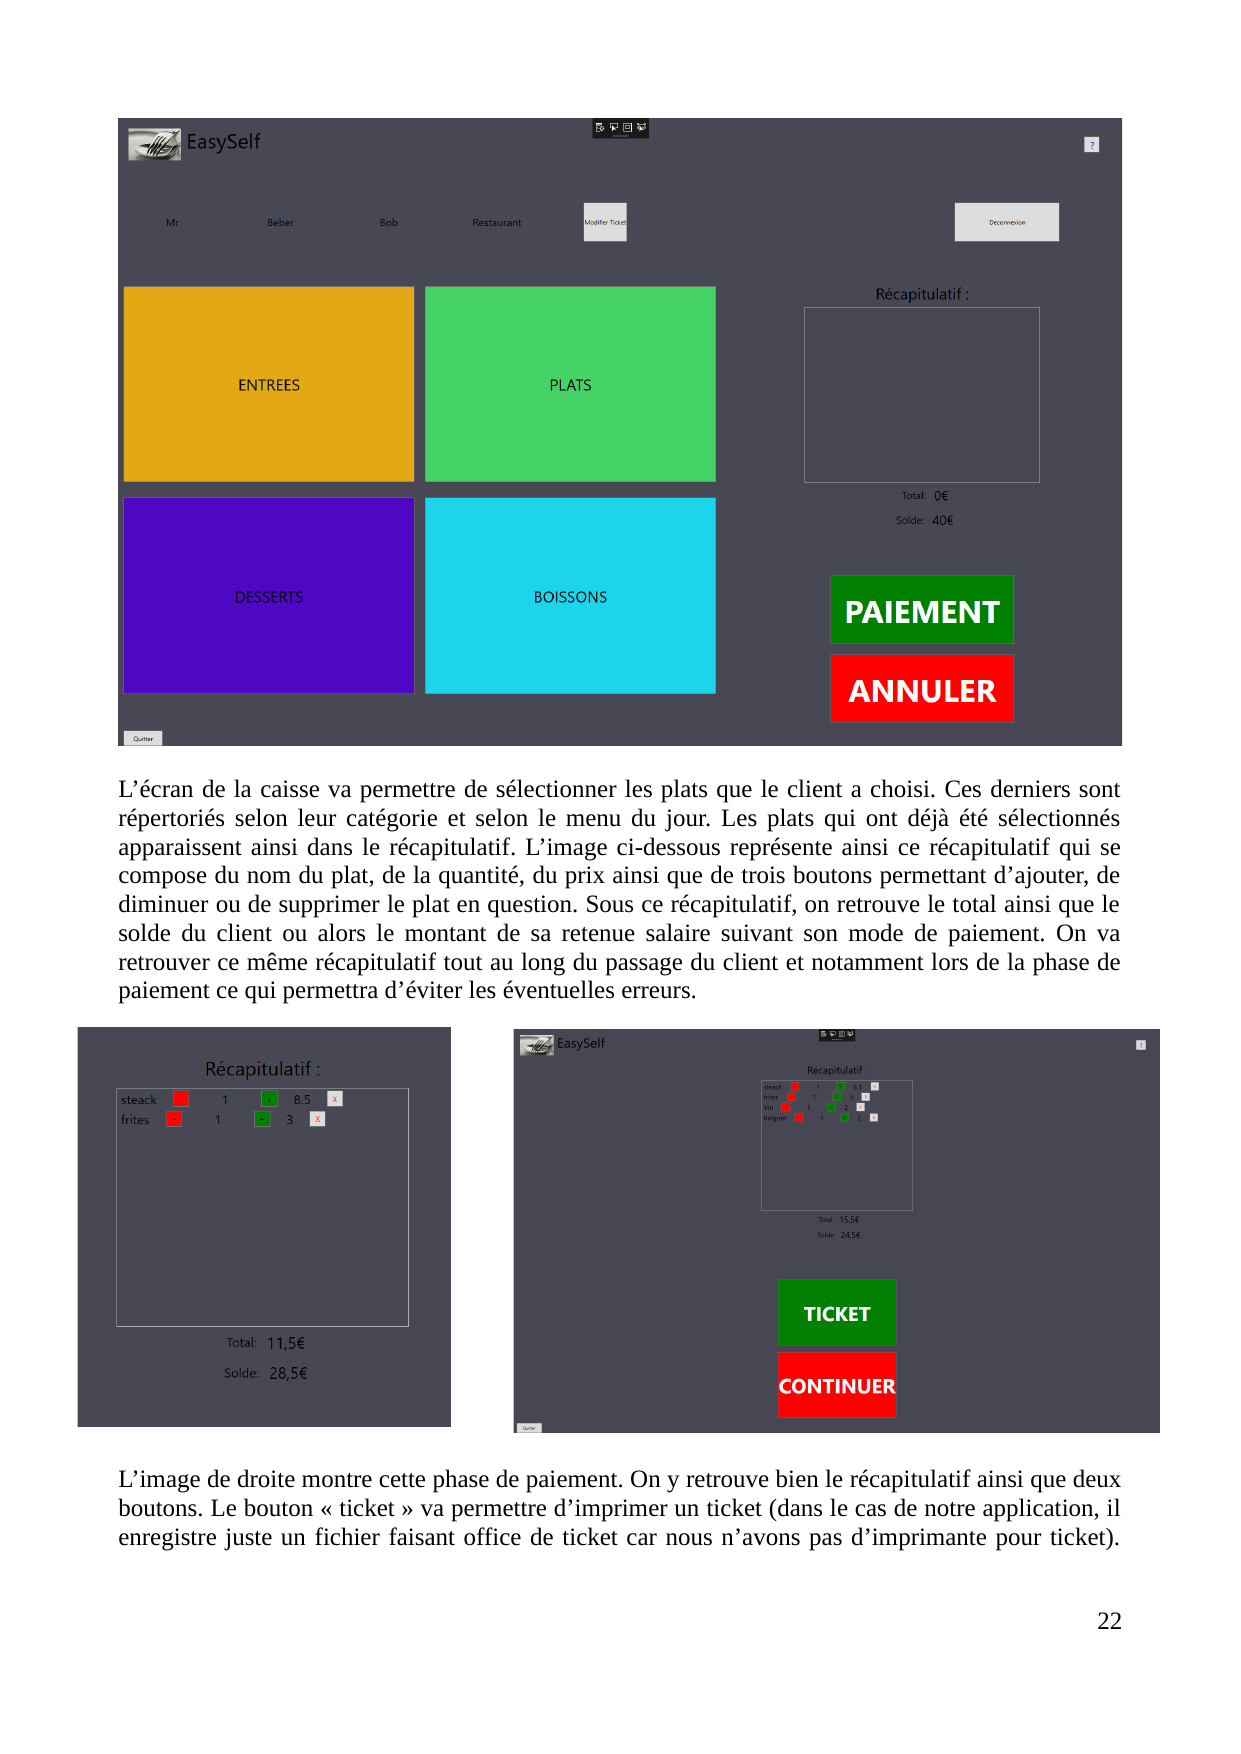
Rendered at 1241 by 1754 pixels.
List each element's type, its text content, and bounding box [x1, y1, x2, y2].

text L’écran de la caisse va permettre de sélectionner les plats que le client a choisi. Ces derniers sont répertoriés selon leur catégorie et selon le menu du jour. Les plats qui ont déjà été sélectionnés apparaissent ainsi dans le récapitulatif. L’image ci-dessous représente ainsi ce récapitulatif qui se compose du nom du plat, de la quantité, du prix ainsi que de trois boutons permettant d’ajouter, de diminuer ou de supprimer le plat en question. Sous ce récapitulatif, on retrouve le total ainsi que le solde du client ou alors le montant de sa retenue salaire suivant son mode de paiement. On va retrouver ce même récapitulatif tout au long du passage du client et notamment lors de la phase de paiement ce qui permettra d’éviter les éventuelles erreurs. [118, 774, 1122, 1004]
picture [366, 1027, 451, 1427]
picture [513, 1029, 1160, 1433]
picture [118, 118, 1123, 746]
text L’image de droite montre cette phase de paiement. On y retrouve bien le récapitulatif ainsi que deux boutons. Le bouton « ticket » va permettre d’imprimer un ticket (dans le cas de notre application, il enregistre juste un fichier faisant office de ticket car nous n’avons pas d’imprimante pour ticket). [118, 1464, 1122, 1551]
